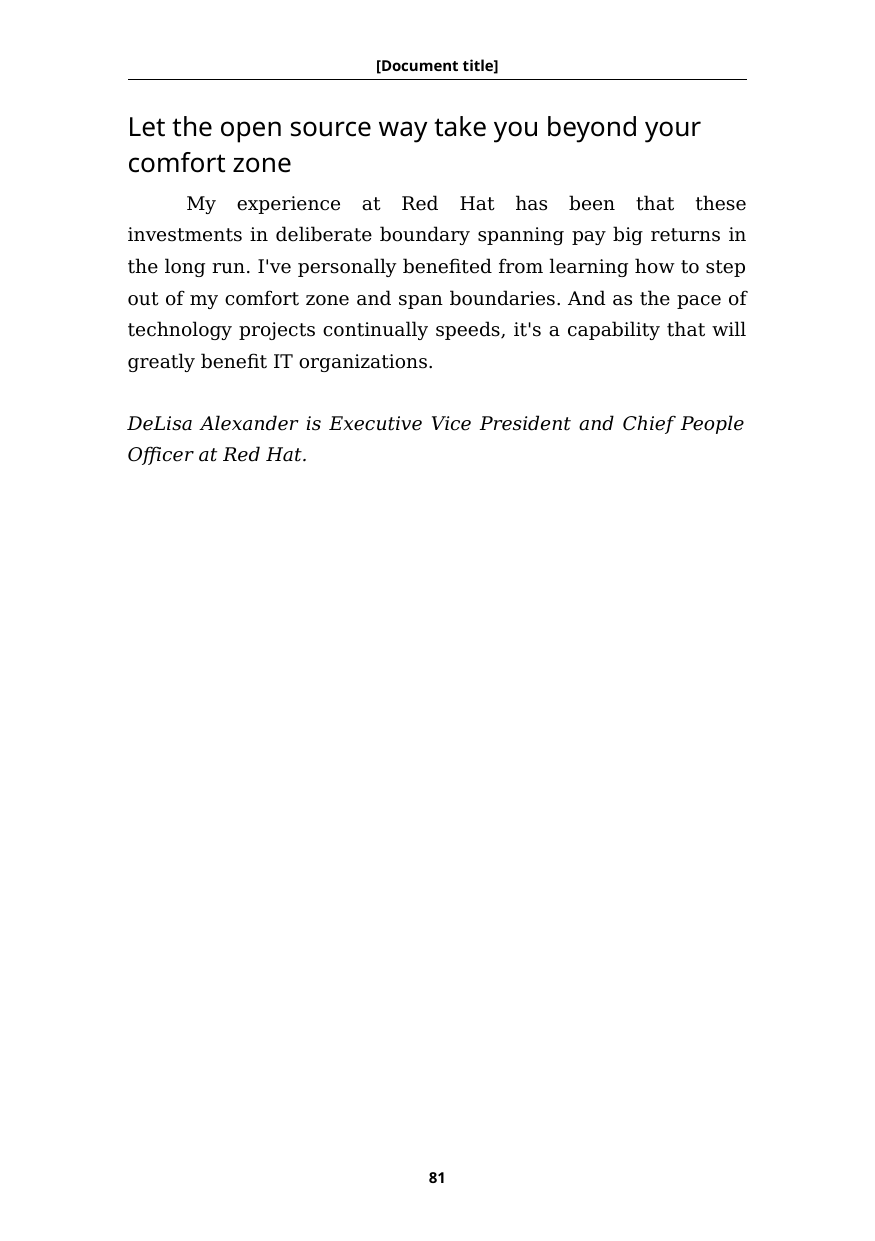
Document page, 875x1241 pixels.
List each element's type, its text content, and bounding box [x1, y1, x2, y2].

text My experience at Red Hat has been that these investments in deliberate boundary spanning pay big returns in the long run. I've personally benefited from learning how to step out of my comfort zone and span boundaries. And as the pace of technology projects continually speeds, it's a capability that will greatly benefit IT organizations. [127, 193, 747, 373]
text DeLisa Alexander is Executive Vice President and Chief People Officer at Red Hat. [127, 413, 747, 466]
subtitle Let the open source way take you beyond your comfort zone [127, 109, 747, 180]
